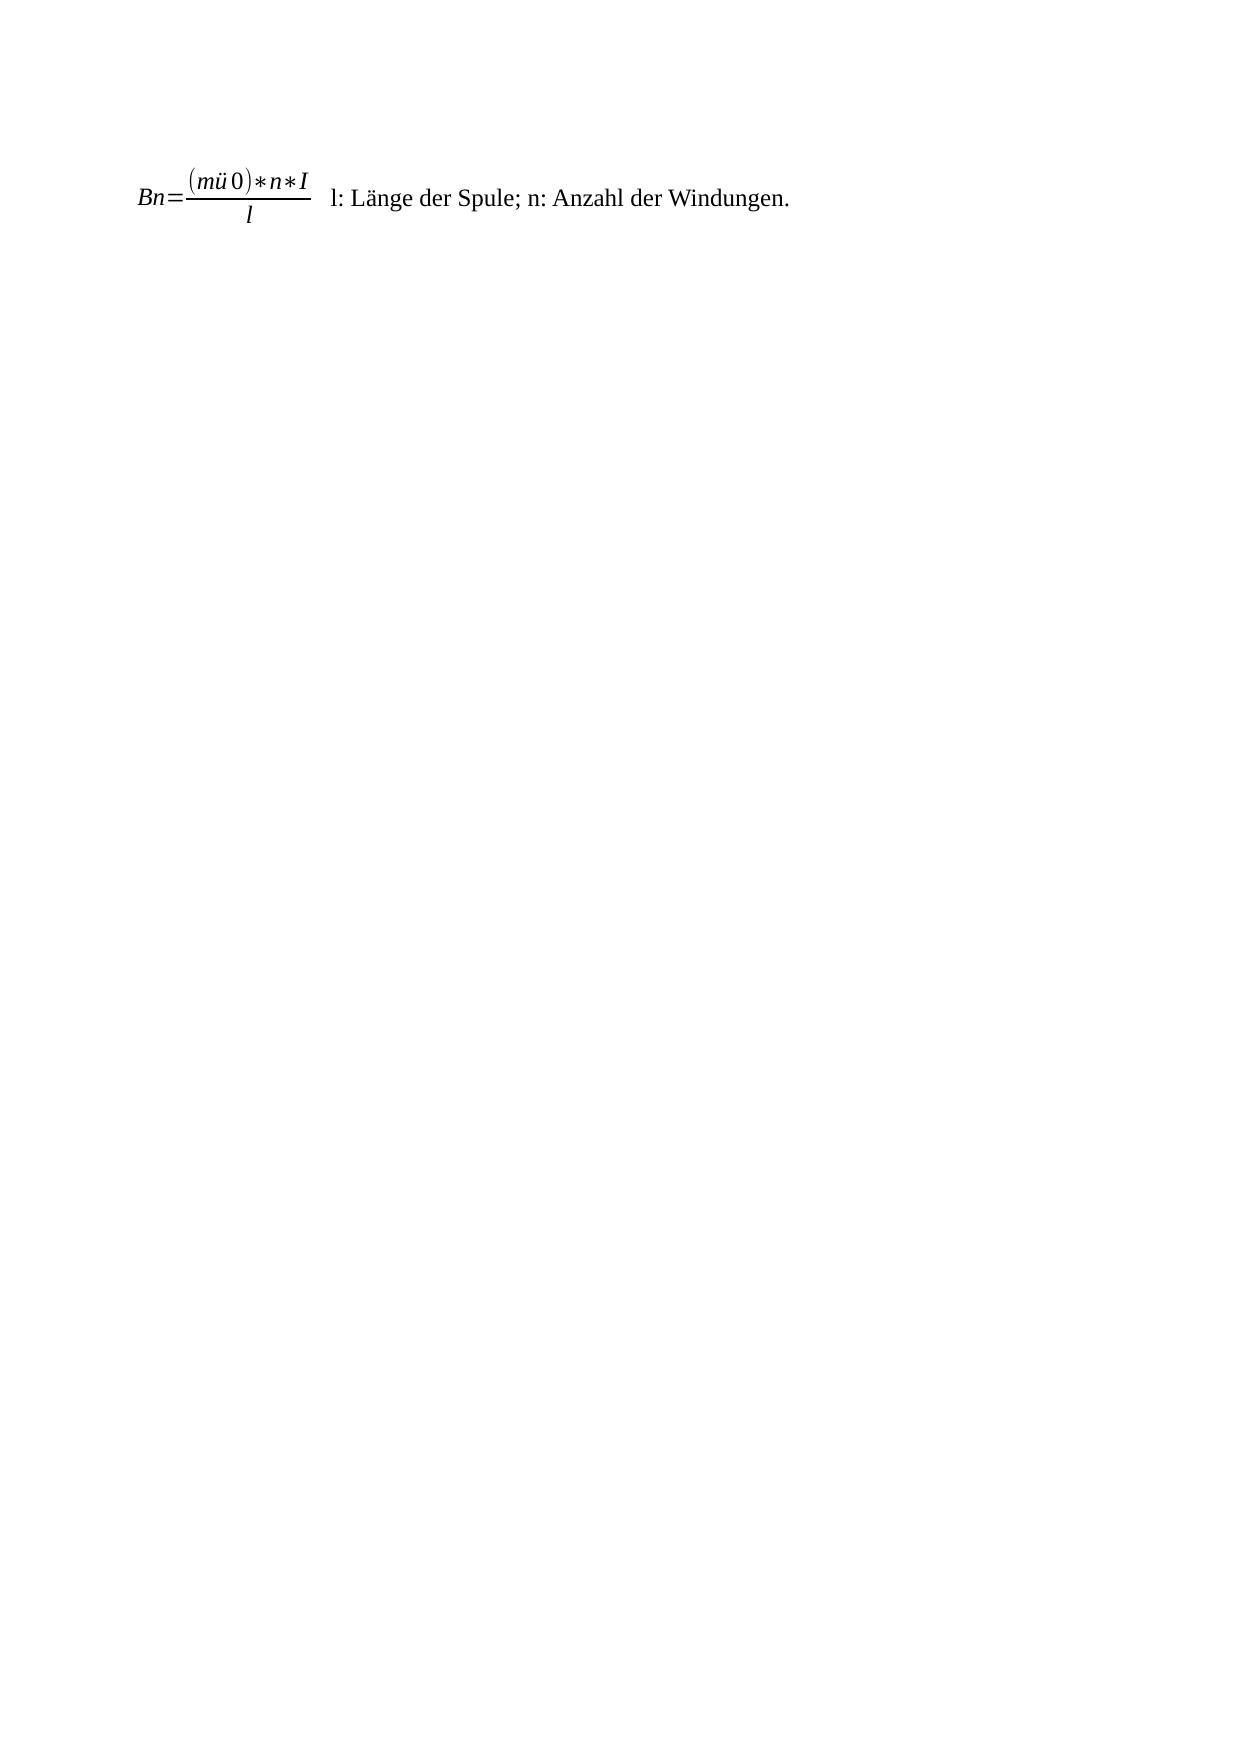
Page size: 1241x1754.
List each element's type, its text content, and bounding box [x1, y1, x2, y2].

text l: Länge der Spule; n: Anzahl der Windungen. [118, 167, 1122, 228]
